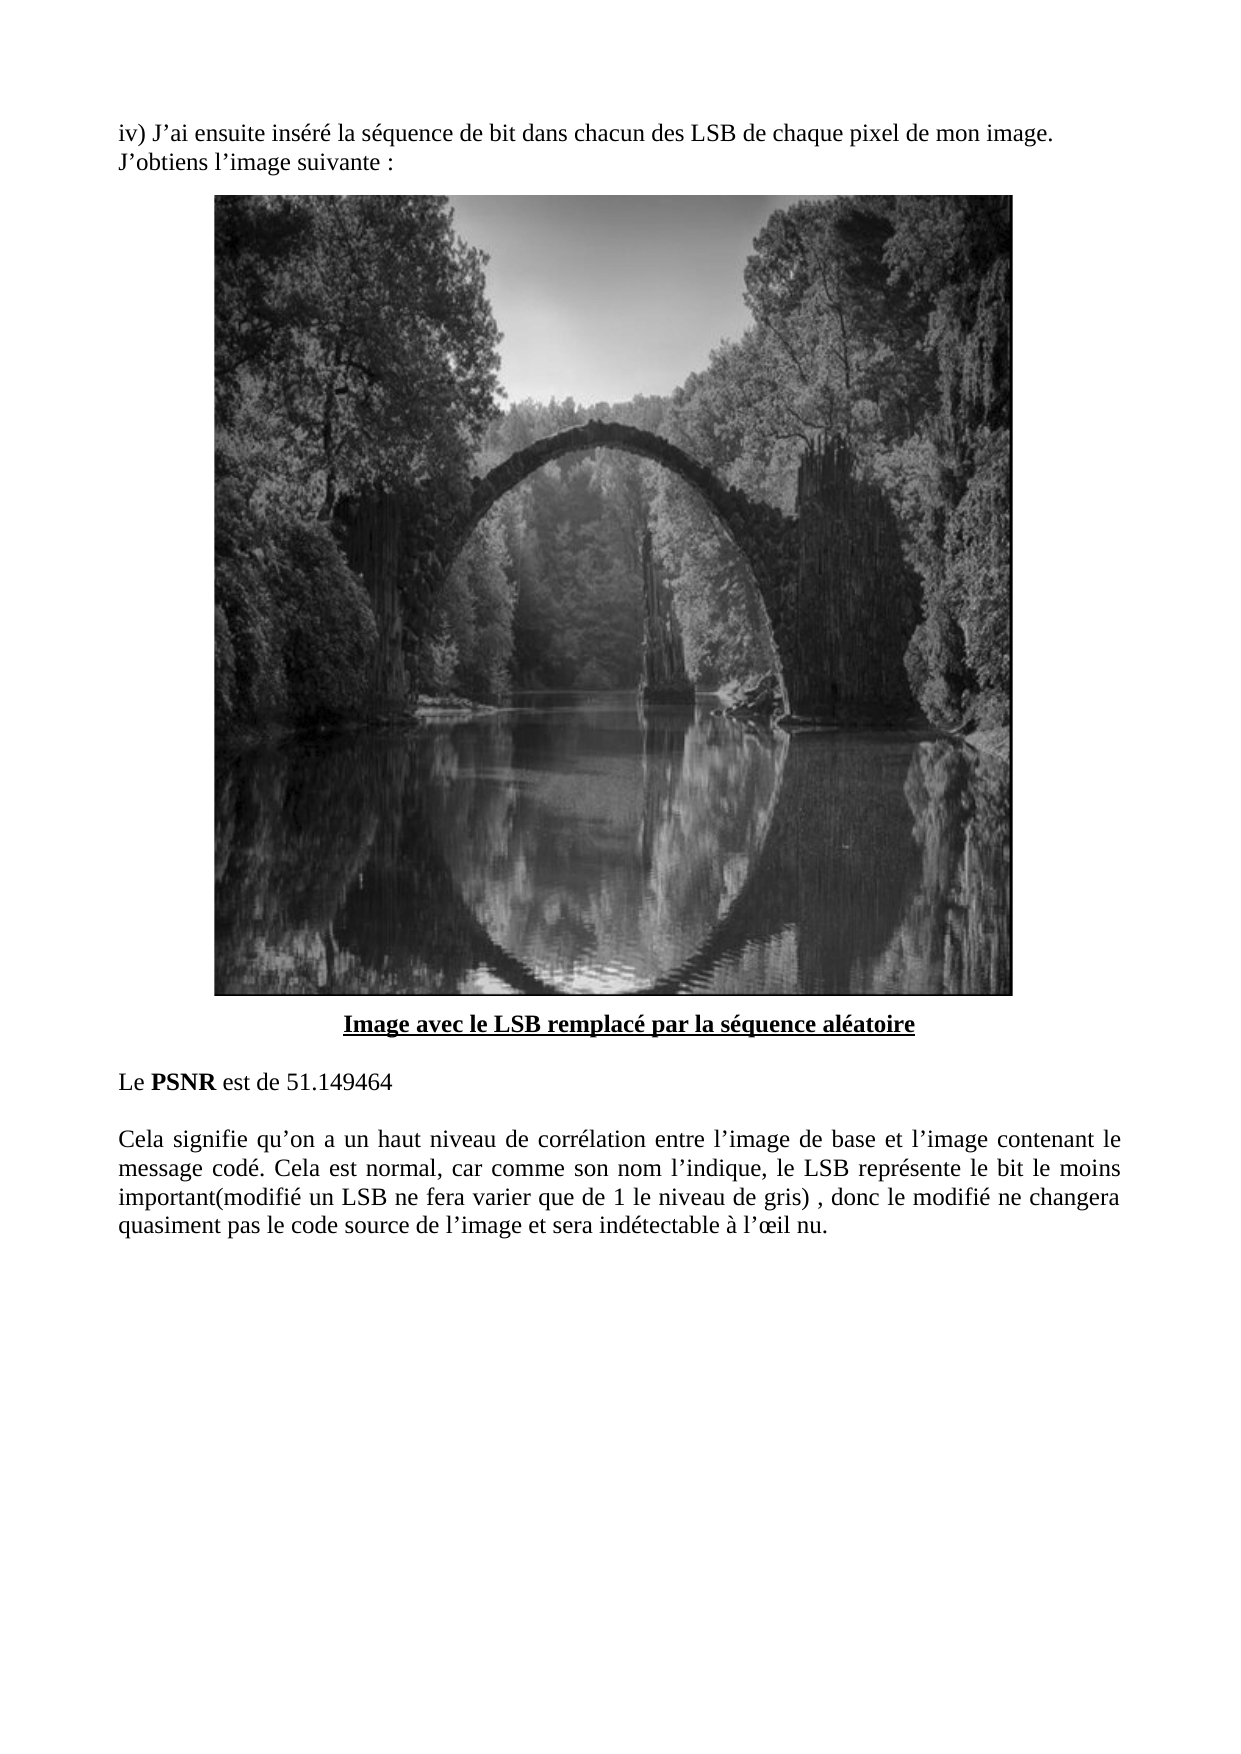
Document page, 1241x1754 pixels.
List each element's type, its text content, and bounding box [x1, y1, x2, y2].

text Le PSNR est de 51.149464 [118, 1067, 1122, 1096]
text Cela signifie qu’on a un haut niveau de corrélation entre l’image de base et l’image contenant le message codé. Cela est normal, car comme son nom l’indique, le LSB représente le bit le moins important(modifié un LSB ne fera varier que de 1 le niveau de gris) , donc le modifié ne changera quasiment pas le code source de l’image et sera indétectable à l’œil nu. [118, 1124, 1122, 1239]
text Image avec le LSB remplacé par la séquence aléatoire [118, 1009, 1122, 1038]
text J’obtiens l’image suivante : [118, 147, 1122, 176]
text iv) J’ai ensuite inséré la séquence de bit dans chacun des LSB de chaque pixel de mon image. [118, 118, 1122, 147]
